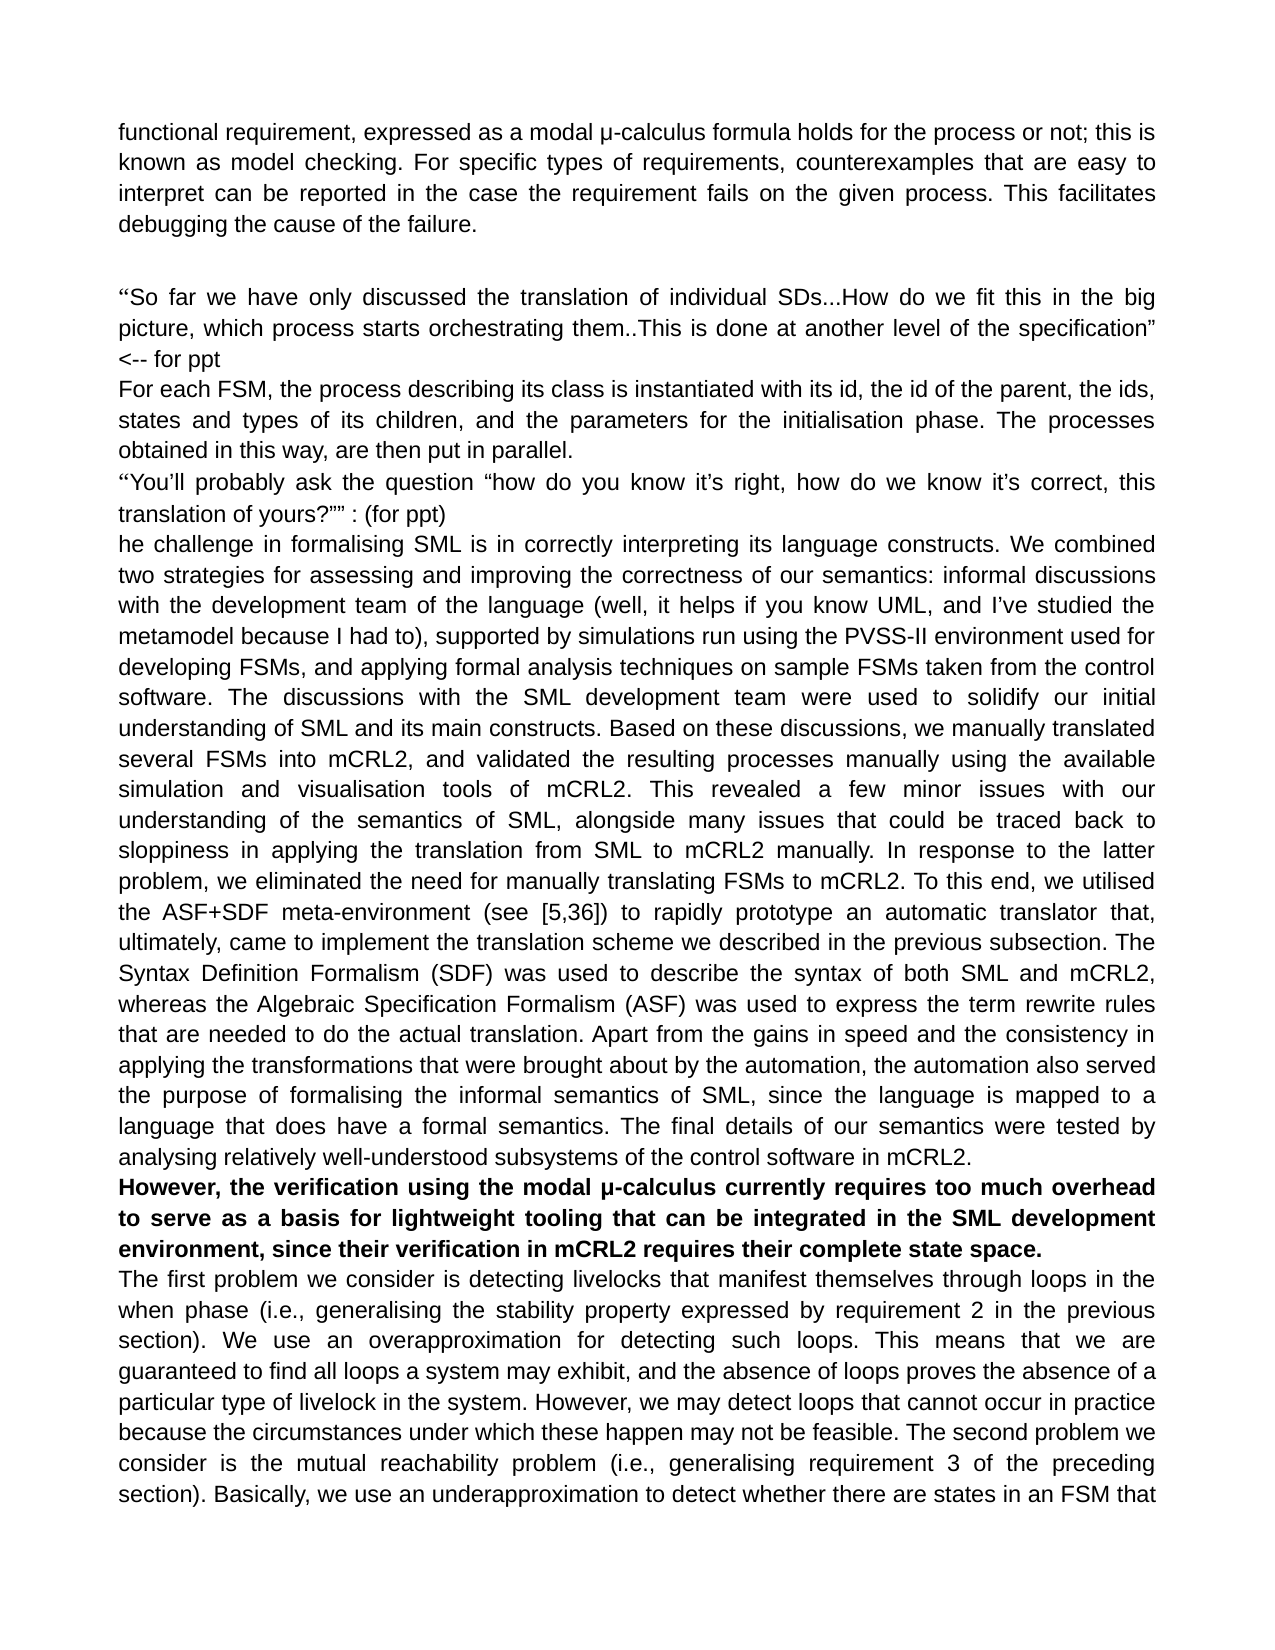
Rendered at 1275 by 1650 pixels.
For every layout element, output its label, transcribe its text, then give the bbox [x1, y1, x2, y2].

text he challenge in formalising SML is in correctly interpreting its language constructs. We combined two strategies for assessing and improving the correctness of our semantics: informal discussions with the development team of the language (well, it helps if you know UML, and I’ve studied the metamodel because I had to), supported by simulations run using the PVSS-II environment used for developing FSMs, and applying formal analysis techniques on sample FSMs taken from the control software. The discussions with the SML development team were used to solidify our initial understanding of SML and its main constructs. Based on these discussions, we manually translated several FSMs into mCRL2, and validated the resulting processes manually using the available simulation and visualisation tools of mCRL2. This revealed a few minor issues with our understanding of the semantics of SML, alongside many issues that could be traced back to sloppiness in applying the translation from SML to mCRL2 manually. In response to the latter problem, we eliminated the need for manually translating FSMs to mCRL2. To this end, we utilised the ASF+SDF meta-environment (see [5,36]) to rapidly prototype an automatic translator that, ultimately, came to implement the translation scheme we described in the previous subsection. The Syntax Definition Formalism (SDF) was used to describe the syntax of both SML and mCRL2, whereas the Algebraic Specification Formalism (ASF) was used to express the term rewrite rules that are needed to do the actual translation. Apart from the gains in speed and the consistency in applying the transformations that were brought about by the automation, the automation also served the purpose of formalising the informal semantics of SML, since the language is mapped to a language that does have a formal semantics. The final details of our semantics were tested by analysing relatively well-understood subsystems of the control software in mCRL2. [118, 531, 1157, 1170]
text “You’ll probably ask the question “how do you know it’s right, how do we know it’s correct, this translation of yours?”” : (for ppt) [118, 467, 1157, 527]
text However, the verification using the modal μ-calculus currently requires too much overhead to serve as a basis for lightweight tooling that can be integrated in the SML development environment, since their verification in mCRL2 requires their complete state space. [118, 1174, 1157, 1262]
text The first problem we consider is detecting livelocks that manifest themselves through loops in the when phase (i.e., generalising the stability property expressed by requirement 2 in the previous section). We use an overapproximation for detecting such loops. This means that we are guaranteed to find all loops a system may exhibit, and the absence of loops proves the absence of a particular type of livelock in the system. However, we may detect loops that cannot occur in practice because the circumstances under which these happen may not be feasible. The second problem we consider is the mutual reachability problem (i.e., generalising requirement 3 of the preceding section). Basically, we use an underapproximation to detect whether there are states in an FSM that [118, 1266, 1157, 1507]
text functional requirement, expressed as a modal μ-calculus formula holds for the process or not; this is known as model checking. For specific types of requirements, counterexamples that are easy to interpret can be reported in the case the requirement fails on the given process. This facilitates debugging the cause of the failure. [118, 118, 1157, 237]
text For each FSM, the process describing its class is instantiated with its id, the id of the parent, the ids, states and types of its children, and the parameters for the initialisation phase. The processes obtained in this way, are then put in parallel. [118, 376, 1157, 464]
text “So far we have only discussed the translation of individual SDs...How do we fit this in the big picture, which process starts orchestrating them..This is done at another level of the specification” <-- for ppt [118, 282, 1157, 372]
